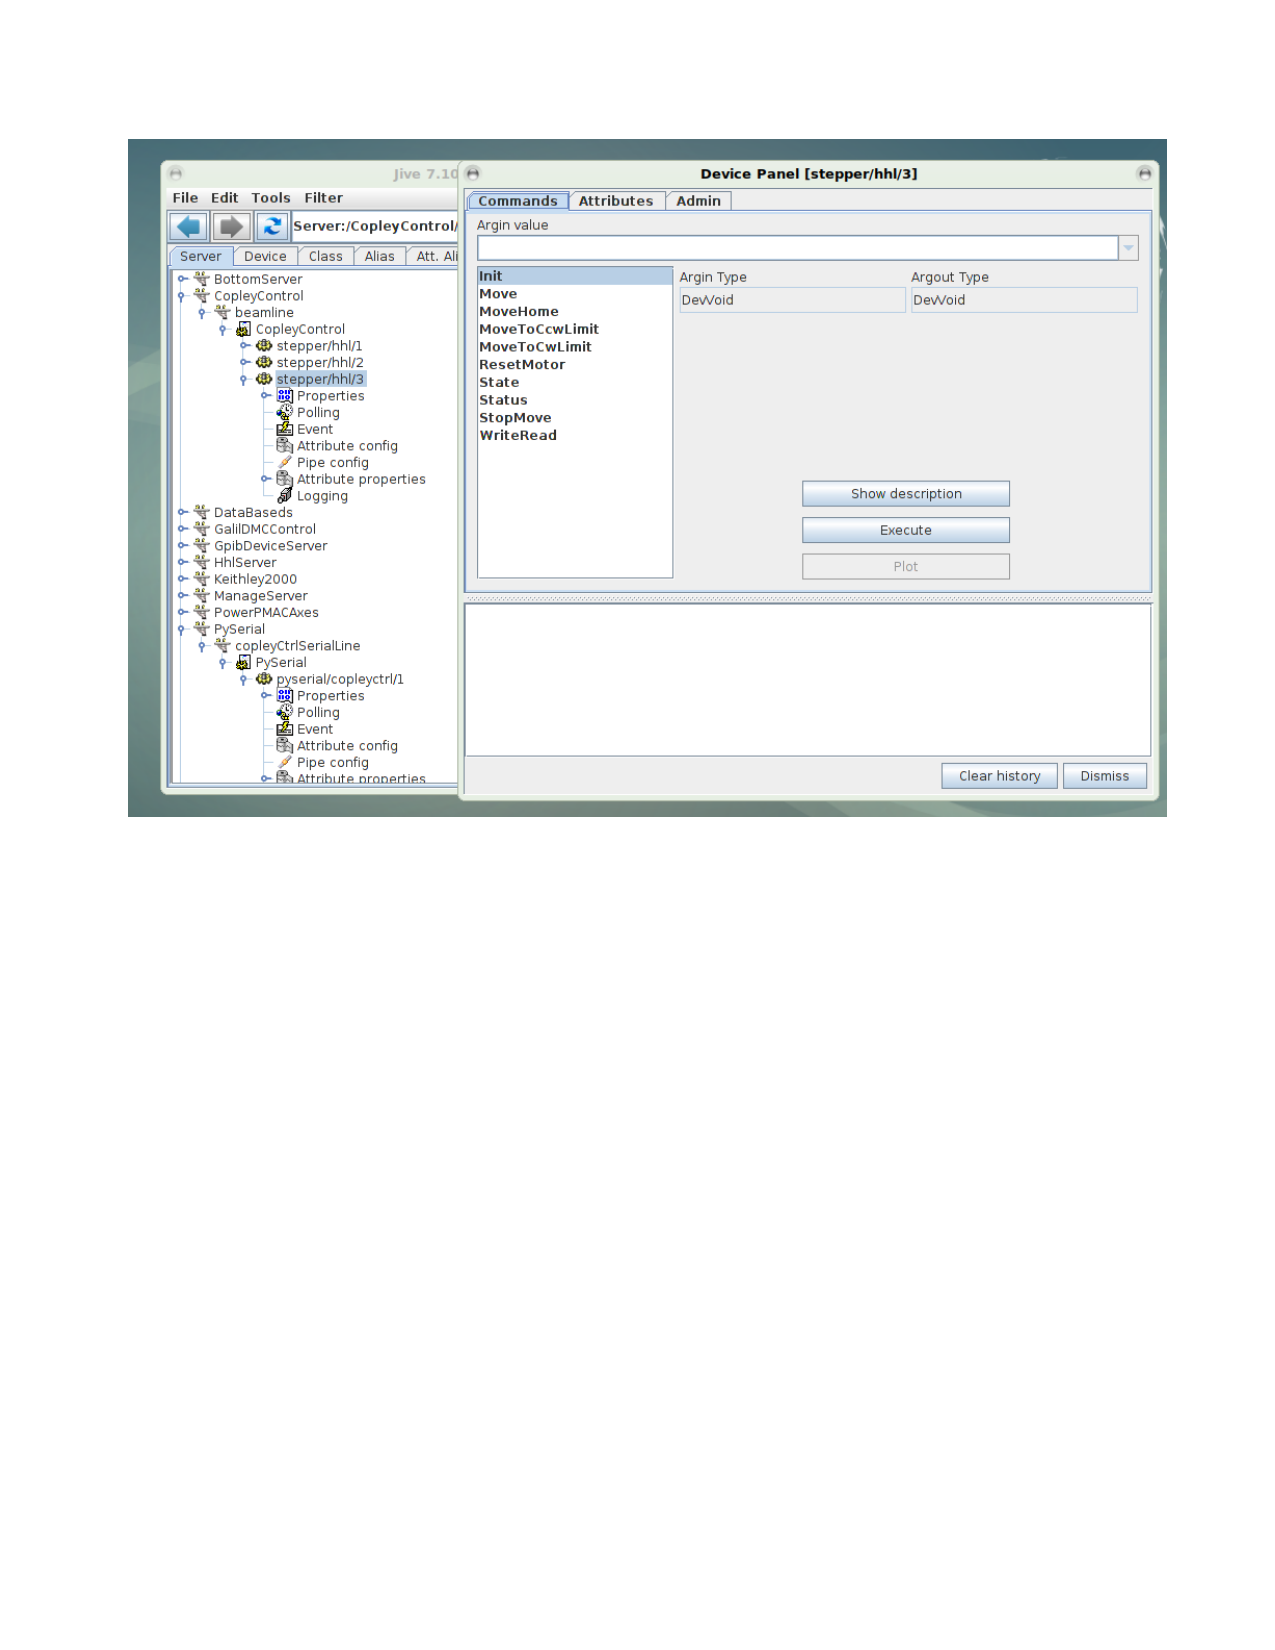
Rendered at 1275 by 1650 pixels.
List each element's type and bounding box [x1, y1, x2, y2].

picture [128, 139, 1167, 817]
